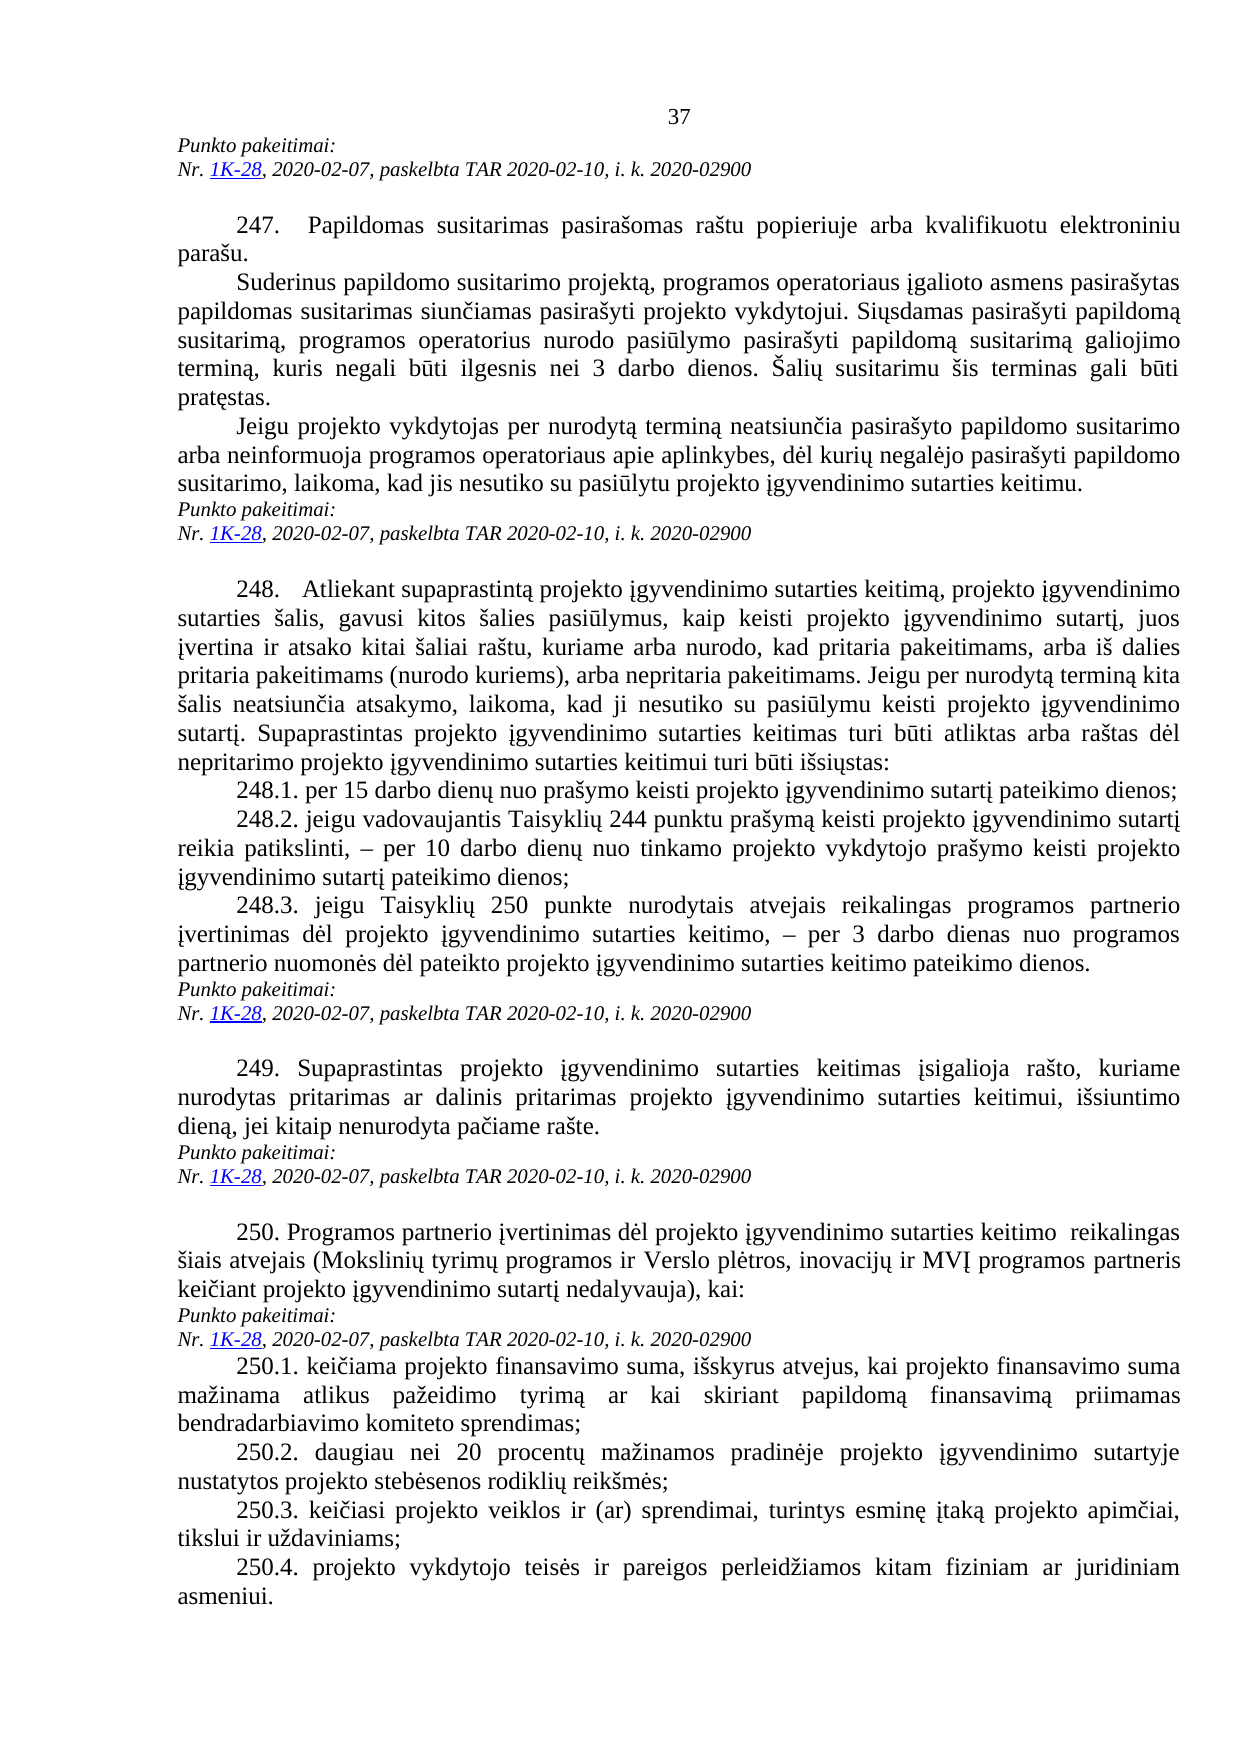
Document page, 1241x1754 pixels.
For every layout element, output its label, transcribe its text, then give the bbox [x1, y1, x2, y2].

text Punkto pakeitimai: [177, 977, 1181, 1001]
text 248.1. per 15 darbo dienų nuo prašymo keisti projekto įgyvendinimo sutartį pateikimo dienos; [177, 775, 1181, 804]
text 249. Supaprastintas projekto įgyvendinimo sutarties keitimas įsigalioja rašto, kuriame nurodytas pritarimas ar dalinis pritarimas projekto įgyvendinimo sutarties keitimui, išsiuntimo dieną, jei kitaip nenurodyta pačiame rašte. [177, 1053, 1181, 1140]
text Punkto pakeitimai: [177, 133, 1181, 157]
text 247. Papildomas susitarimas pasirašomas raštu popieriuje arba kvalifikuotu elektroniniu parašu. [177, 210, 1181, 267]
text 248.2. jeigu vadovaujantis Taisyklių 244 punktu prašymą keisti projekto įgyvendinimo sutartį reikia patikslinti, – per 10 darbo dienų nuo tinkamo projekto vykdytojo prašymo keisti projekto įgyvendinimo sutartį pateikimo dienos; [177, 804, 1181, 890]
text Nr. 1K-28, 2020-02-07, paskelbta TAR 2020-02-10, i. k. 2020-02900 [177, 1327, 1181, 1351]
text Nr. 1K-28, 2020-02-07, paskelbta TAR 2020-02-10, i. k. 2020-02900 [177, 157, 1181, 181]
text 250.4. projekto vykdytojo teisės ir pareigos perleidžiamos kitam fiziniam ar juridiniam asmeniui. [177, 1552, 1181, 1610]
text Punkto pakeitimai: [177, 497, 1181, 521]
text Nr. 1K-28, 2020-02-07, paskelbta TAR 2020-02-10, i. k. 2020-02900 [177, 1164, 1181, 1188]
text Nr. 1K-28, 2020-02-07, paskelbta TAR 2020-02-10, i. k. 2020-02900 [177, 521, 1181, 545]
text Punkto pakeitimai: [177, 1140, 1181, 1164]
text 250.2. daugiau nei 20 procentų mažinamos pradinėje projekto įgyvendinimo sutartyje nustatytos projekto stebėsenos rodiklių reikšmės; [177, 1437, 1181, 1495]
text Suderinus papildomo susitarimo projektą, programos operatoriaus įgalioto asmens pasirašytas papildomas susitarimas siunčiamas pasirašyti projekto vykdytojui. Siųsdamas pasirašyti papildomą susitarimą, programos operatorius nurodo pasiūlymo pasirašyti papildomą susitarimą galiojimo terminą, kuris negali būti ilgesnis nei 3 darbo dienos. Šalių susitarimu šis terminas gali būti pratęstas. [177, 267, 1181, 411]
text 248. Atliekant supaprastintą projekto įgyvendinimo sutarties keitimą, projekto įgyvendinimo sutarties šalis, gavusi kitos šalies pasiūlymus, kaip keisti projekto įgyvendinimo sutartį, juos įvertina ir atsako kitai šaliai raštu, kuriame arba nurodo, kad pritaria pakeitimams, arba iš dalies pritaria pakeitimams (nurodo kuriems), arba nepritaria pakeitimams. Jeigu per nurodytą terminą kita šalis neatsiunčia atsakymo, laikoma, kad ji nesutiko su pasiūlymu keisti projekto įgyvendinimo sutartį. Supaprastintas projekto įgyvendinimo sutarties keitimas turi būti atliktas arba raštas dėl nepritarimo projekto įgyvendinimo sutarties keitimui turi būti išsiųstas: [177, 574, 1181, 775]
text 250. Programos partnerio įvertinimas dėl projekto įgyvendinimo sutarties keitimo reikalingas šiais atvejais (Mokslinių tyrimų programos ir Verslo plėtros, inovacijų ir MVĮ programos partneris keičiant projekto įgyvendinimo sutartį nedalyvauja), kai: [177, 1217, 1181, 1303]
text 248.3. jeigu Taisyklių 250 punkte nurodytais atvejais reikalingas programos partnerio įvertinimas dėl projekto įgyvendinimo sutarties keitimo, – per 3 darbo dienas nuo programos partnerio nuomonės dėl pateikto projekto įgyvendinimo sutarties keitimo pateikimo dienos. [177, 890, 1181, 977]
text Nr. 1K-28, 2020-02-07, paskelbta TAR 2020-02-10, i. k. 2020-02900 [177, 1001, 1181, 1025]
text 250.3. keičiasi projekto veiklos ir (ar) sprendimai, turintys esminę įtaką projekto apimčiai, tikslui ir uždaviniams; [177, 1495, 1181, 1552]
text 250.1. keičiama projekto finansavimo suma, išskyrus atvejus, kai projekto finansavimo suma mažinama atlikus pažeidimo tyrimą ar kai skiriant papildomą finansavimą priimamas bendradarbiavimo komiteto sprendimas; [177, 1351, 1181, 1437]
text Punkto pakeitimai: [177, 1303, 1181, 1327]
text Jeigu projekto vykdytojas per nurodytą terminą neatsiunčia pasirašyto papildomo susitarimo arba neinformuoja programos operatoriaus apie aplinkybes, dėl kurių negalėjo pasirašyti papildomo susitarimo, laikoma, kad jis nesutiko su pasiūlytu projekto įgyvendinimo sutarties keitimu. [177, 411, 1181, 497]
